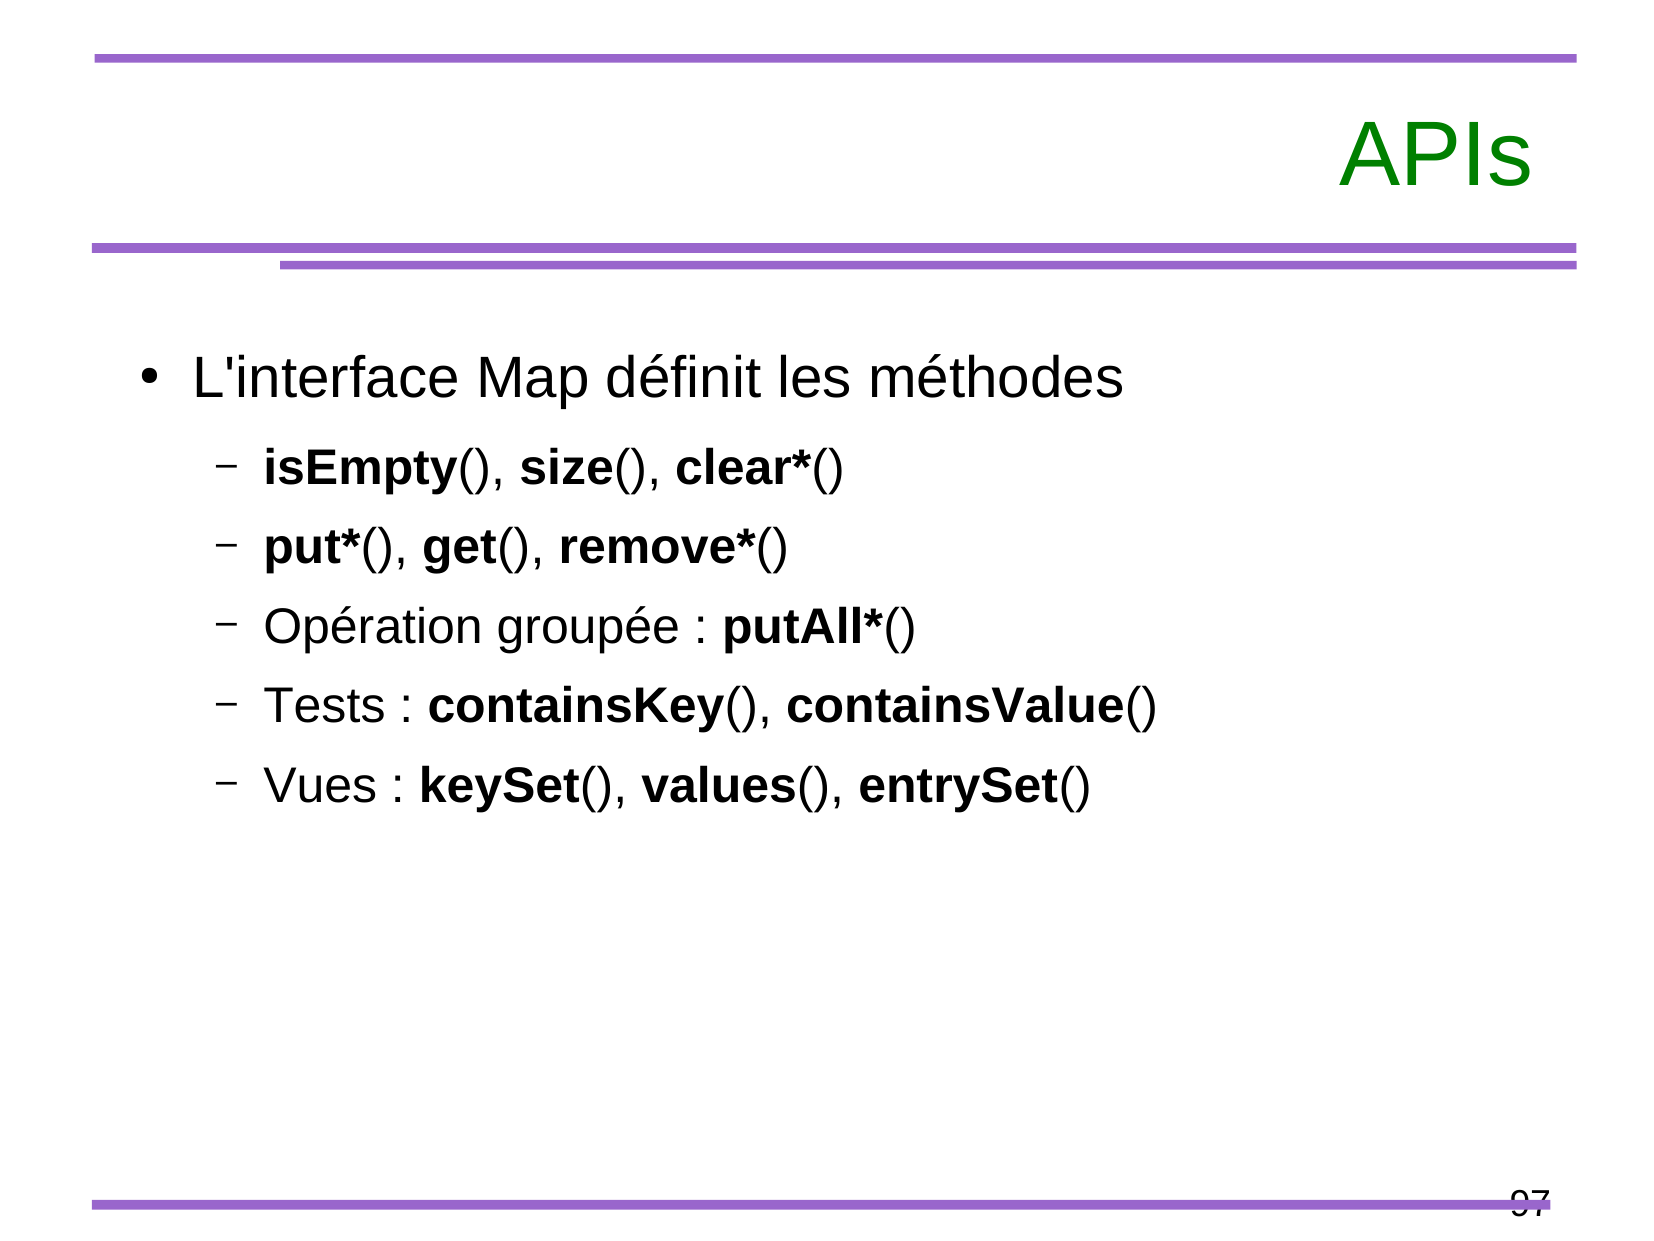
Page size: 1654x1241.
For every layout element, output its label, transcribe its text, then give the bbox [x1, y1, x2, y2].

title APIs [121, 49, 1534, 257]
list L'interface Map définit les méthodes isEmpty(), size(), clear*() put*(), get(), remove*() Opération groupée : putAll*() Tests : containsKey(), containsValue() Vues : keySet(), values(), entrySet() [121, 344, 1534, 1127]
